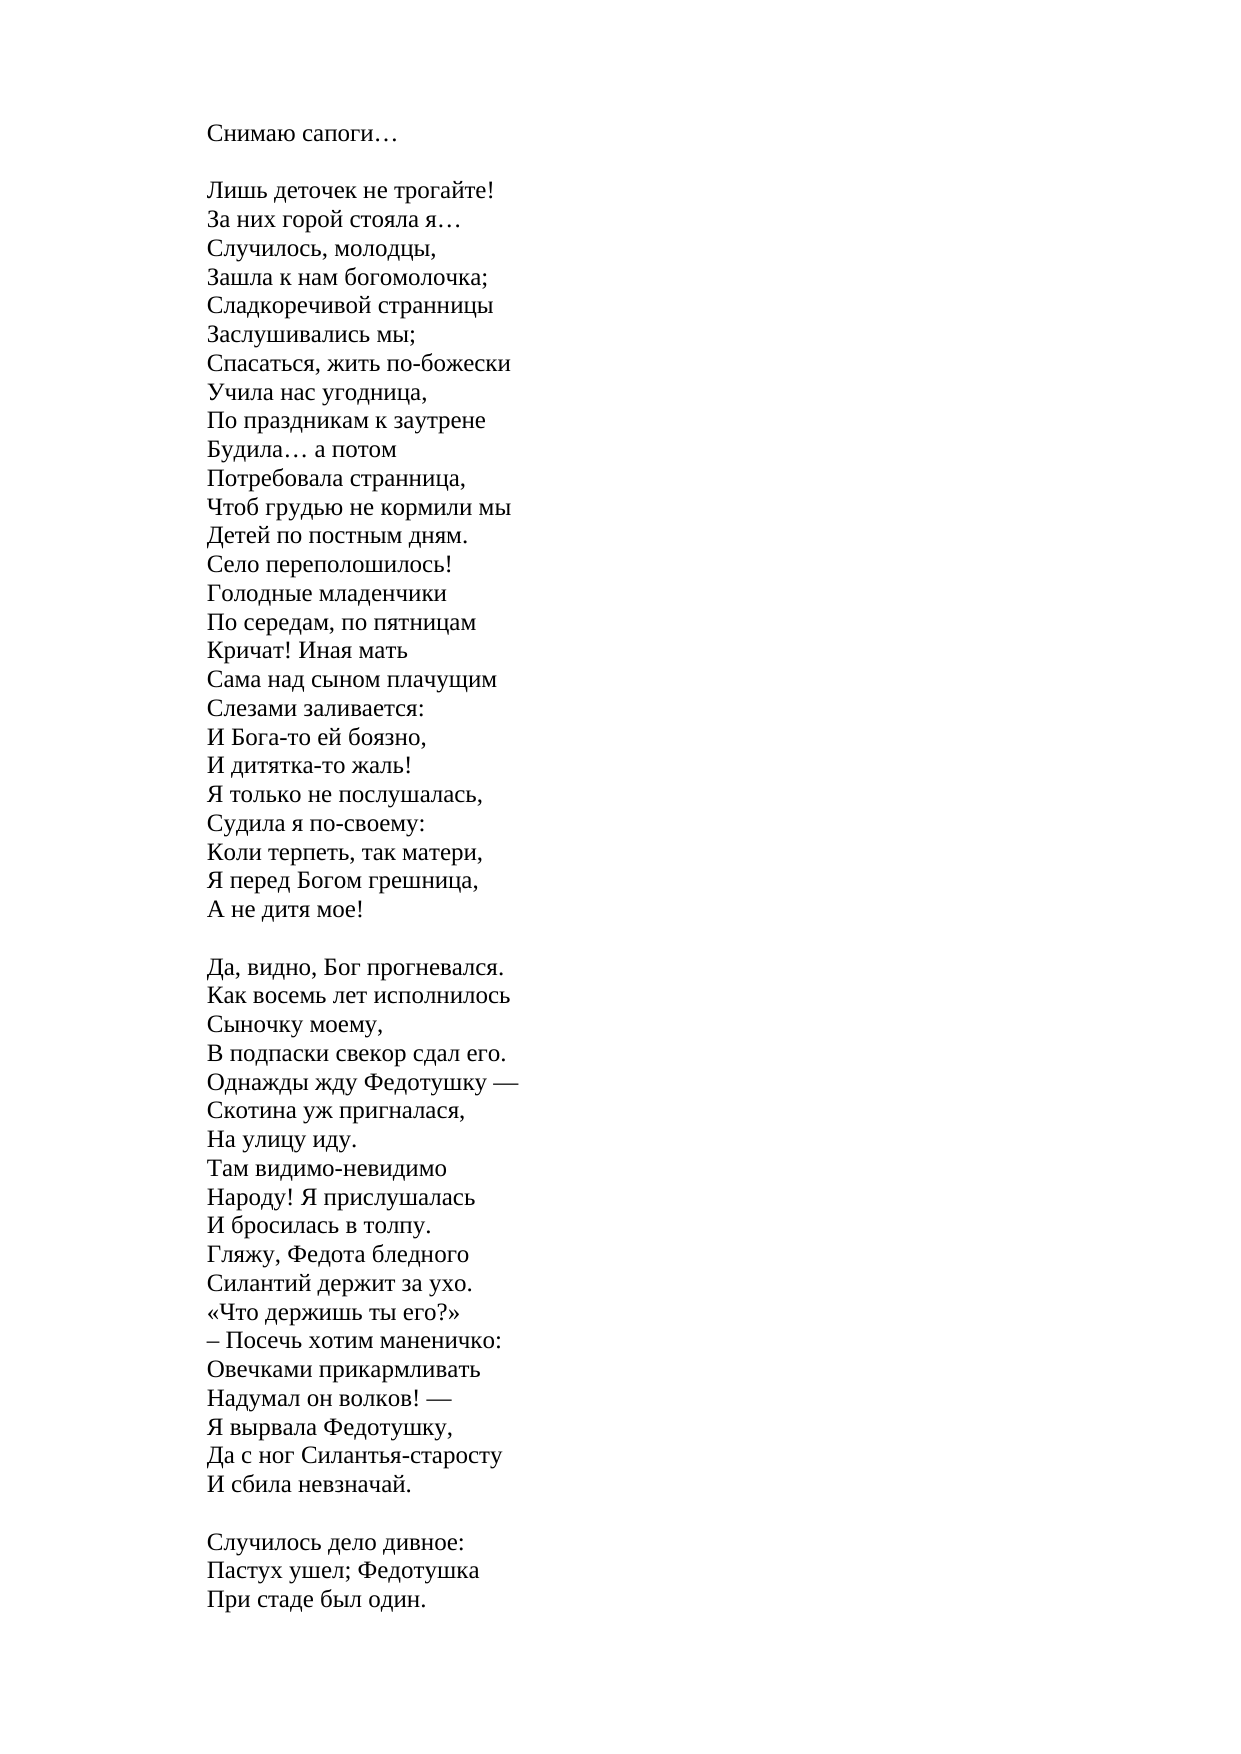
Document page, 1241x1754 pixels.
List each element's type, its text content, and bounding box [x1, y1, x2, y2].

text Надумал он волков! — [148, 1383, 1152, 1412]
text И Бога-то ей боязно, [148, 722, 1152, 751]
text Детей по постным дням. [148, 521, 1152, 549]
text – Посечь хотим маненичко: [148, 1326, 1152, 1354]
text «Что держишь ты его?» [148, 1297, 1152, 1326]
text Я вырвала Федотушку, [148, 1412, 1152, 1441]
text Скотина уж пригналася, [148, 1096, 1152, 1124]
text Да, видно, Бог прогневался. [148, 952, 1152, 981]
text Коли терпеть, так матери, [148, 837, 1152, 866]
text Будила… а потом [148, 434, 1152, 463]
text Голодные младенчики [148, 578, 1152, 607]
text Сыночку моему, [148, 1009, 1152, 1038]
text И дитятка-то жаль! [148, 751, 1152, 779]
text Кричат! Иная мать [148, 636, 1152, 664]
text При стаде был один. [148, 1584, 1152, 1613]
text Чтоб грудью не кормили мы [148, 492, 1152, 521]
text Потребовала странница, [148, 463, 1152, 492]
text Спасаться, жить по-божески [148, 348, 1152, 377]
text Судила я по-своему: [148, 808, 1152, 837]
text Лишь деточек не трогайте! [148, 176, 1152, 204]
text Заслушивались мы; [148, 319, 1152, 348]
text Сладкоречивой странницы [148, 291, 1152, 319]
text Учила нас угодница, [148, 377, 1152, 406]
text Однажды жду Федотушку — [148, 1067, 1152, 1096]
text Снимаю сапоги… [148, 118, 1152, 147]
text По середам, по пятницам [148, 607, 1152, 636]
text По праздникам к заутрене [148, 406, 1152, 434]
text И бросилась в толпу. [148, 1211, 1152, 1239]
text Гляжу, Федота бледного [148, 1239, 1152, 1268]
text Слезами заливается: [148, 693, 1152, 722]
text Овечками прикармливать [148, 1354, 1152, 1383]
text И сбила невзначай. [148, 1469, 1152, 1498]
text Случилось дело дивное: [148, 1527, 1152, 1556]
text Я перед Богом грешница, [148, 866, 1152, 894]
text В подпаски свекор сдал его. [148, 1038, 1152, 1067]
text Силантий держит за ухо. [148, 1268, 1152, 1297]
text Село переполошилось! [148, 549, 1152, 578]
text Сама над сыном плачущим [148, 664, 1152, 693]
text Да с ног Силантья-старосту [148, 1441, 1152, 1469]
text Народу! Я прислушалась [148, 1182, 1152, 1211]
text На улицу иду. [148, 1124, 1152, 1153]
text А не дитя мое! [148, 894, 1152, 923]
text Пастух ушел; Федотушка [148, 1556, 1152, 1584]
text Я только не послушалась, [148, 779, 1152, 808]
text Там видимо-невидимо [148, 1153, 1152, 1182]
text Зашла к нам богомолочка; [148, 262, 1152, 291]
text Случилось, молодцы, [148, 233, 1152, 262]
text Как восемь лет исполнилось [148, 981, 1152, 1009]
text За них горой стояла я… [148, 204, 1152, 233]
